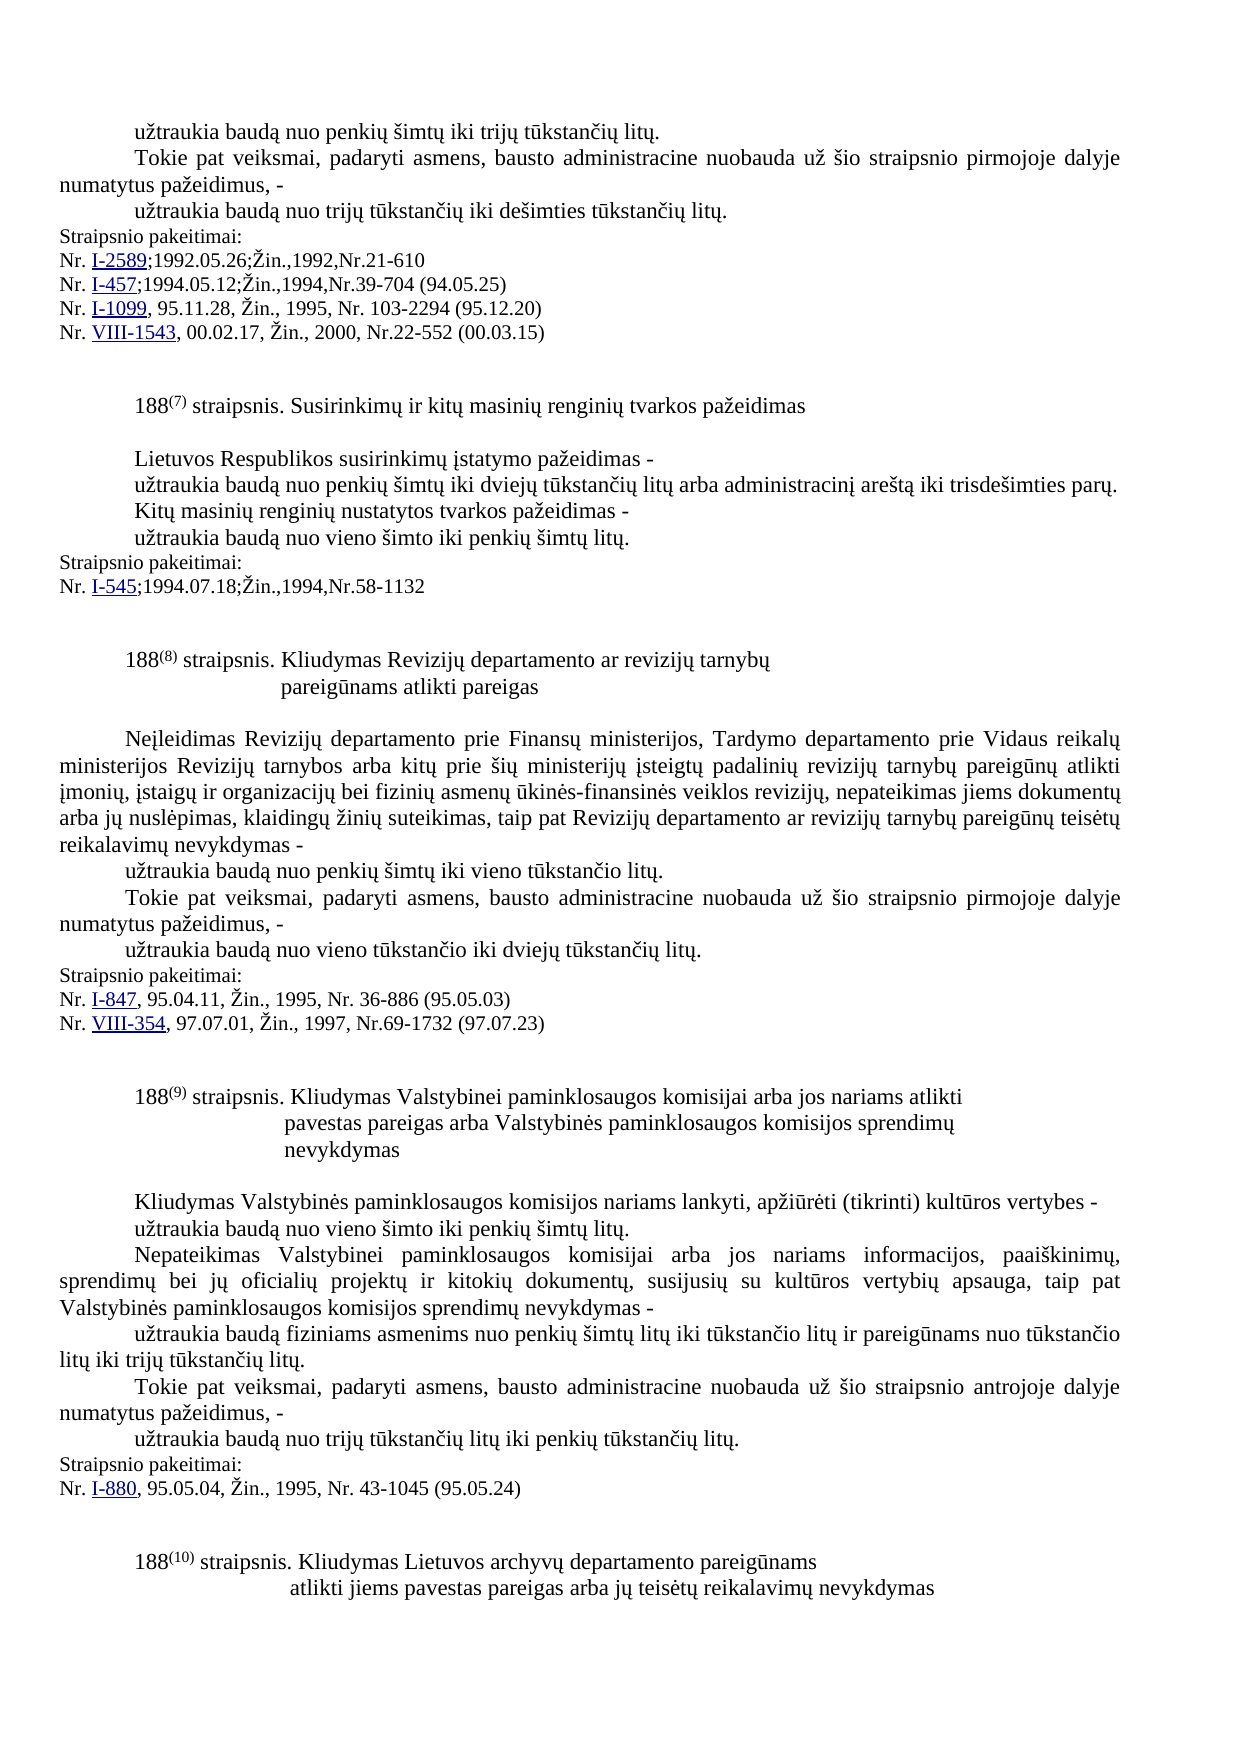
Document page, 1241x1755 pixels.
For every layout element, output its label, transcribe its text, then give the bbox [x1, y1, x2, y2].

text užtraukia baudą nuo vieno šimto iki penkių šimtų litų. [59, 1215, 1122, 1241]
text nevykdymas [209, 1136, 1122, 1162]
text Lietuvos Respublikos susirinkimų įstatymo pažeidimas - [59, 445, 1122, 471]
text Nr. VIII-1543, 00.02.17, Žin., 2000, Nr.22-552 (00.03.15) [59, 320, 1122, 344]
text pavestas pareigas arba Valstybinės paminklosaugos komisijos sprendimų [209, 1109, 1122, 1136]
text užtraukia baudą nuo trijų tūkstančių litų iki penkių tūkstančių litų. [59, 1426, 1122, 1452]
text Nr. I-457;1994.05.12;Žin.,1994,Nr.39-704 (94.05.25) [59, 272, 1122, 296]
text Straipsnio pakeitimai: [59, 963, 1122, 987]
text Straipsnio pakeitimai: [59, 223, 1122, 248]
text pareigūnams atlikti pareigas [59, 673, 1122, 699]
text Straipsnio pakeitimai: [59, 1452, 1122, 1476]
text Kitų masinių renginių nustatytos tvarkos pažeidimas - [59, 497, 1122, 524]
text Nepateikimas Valstybinei paminklosaugos komisijai arba jos nariams informacijos, paaiškinimų, sprendimų bei jų oficialių projektų ir kitokių dokumentų, susijusių su kultūros vertybių apsauga, taip pat Valstybinės paminklosaugos komisijos sprendimų nevykdymas - [59, 1241, 1122, 1320]
text užtraukia baudą nuo penkių šimtų iki dviejų tūkstančių litų arba administracinį areštą iki trisdešimties parų. [59, 471, 1122, 497]
text 188(8) straipsnis. Kliudymas Revizijų departamento ar revizijų tarnybų [59, 646, 1122, 673]
text užtraukia baudą nuo vieno tūkstančio iki dviejų tūkstančių litų. [59, 936, 1122, 963]
text Neįleidimas Revizijų departamento prie Finansų ministerijos, Tardymo departamento prie Vidaus reikalų ministerijos Revizijų tarnybos arba kitų prie šių ministerijų įsteigtų padalinių revizijų tarnybų pareigūnų atlikti įmonių, įstaigų ir organizacijų bei fizinių asmenų ūkinės-finansinės veiklos revizijų, nepateikimas jiems dokumentų arba jų nuslėpimas, klaidingų žinių suteikimas, taip pat Revizijų departamento ar revizijų tarnybų pareigūnų teisėtų reikalavimų nevykdymas - [59, 725, 1122, 857]
text užtraukia baudą nuo vieno šimto iki penkių šimtų litų. [59, 524, 1122, 550]
text Tokie pat veiksmai, padaryti asmens, bausto administracine nuobauda už šio straipsnio pirmojoje dalyje numatytus pažeidimus, - [59, 144, 1122, 197]
text Tokie pat veiksmai, padaryti asmens, bausto administracine nuobauda už šio straipsnio antrojoje dalyje numatytus pažeidimus, - [59, 1373, 1122, 1426]
text Nr. VIII-354, 97.07.01, Žin., 1997, Nr.69-1732 (97.07.23) [59, 1011, 1122, 1035]
text Nr. I-1099, 95.11.28, Žin., 1995, Nr. 103-2294 (95.12.20) [59, 296, 1122, 320]
text Nr. I-847, 95.04.11, Žin., 1995, Nr. 36-886 (95.05.03) [59, 987, 1122, 1011]
text užtraukia baudą fiziniams asmenims nuo penkių šimtų litų iki tūkstančio litų ir pareigūnams nuo tūkstančio litų iki trijų tūkstančių litų. [59, 1320, 1122, 1373]
text Nr. I-2589;1992.05.26;Žin.,1992,Nr.21-610 [59, 248, 1122, 272]
text Kliudymas Valstybinės paminklosaugos komisijos nariams lankyti, apžiūrėti (tikrinti) kultūros vertybes - [59, 1188, 1122, 1215]
text Nr. I-880, 95.05.04, Žin., 1995, Nr. 43-1045 (95.05.24) [59, 1476, 1122, 1500]
text Straipsnio pakeitimai: [59, 550, 1122, 574]
text užtraukia baudą nuo penkių šimtų iki vieno tūkstančio litų. [59, 857, 1122, 883]
text 188(10) straipsnis. Kliudymas Lietuvos archyvų departamento pareigūnams [59, 1548, 1122, 1574]
text Tokie pat veiksmai, padaryti asmens, bausto administracine nuobauda už šio straipsnio pirmojoje dalyje numatytus pažeidimus, - [59, 883, 1122, 936]
text 188(7) straipsnis. Susirinkimų ir kitų masinių renginių tvarkos pažeidimas [59, 392, 1122, 418]
text užtraukia baudą nuo penkių šimtų iki trijų tūkstančių litų. [59, 118, 1122, 144]
text 188(9) straipsnis. Kliudymas Valstybinei paminklosaugos komisijai arba jos nariams atlikti [59, 1083, 1122, 1109]
text Nr. I-545;1994.07.18;Žin.,1994,Nr.58-1132 [59, 574, 1122, 598]
text atlikti jiems pavestas pareigas arba jų teisėtų reikalavimų nevykdymas [209, 1574, 1122, 1601]
text užtraukia baudą nuo trijų tūkstančių iki dešimties tūkstančių litų. [59, 197, 1122, 223]
